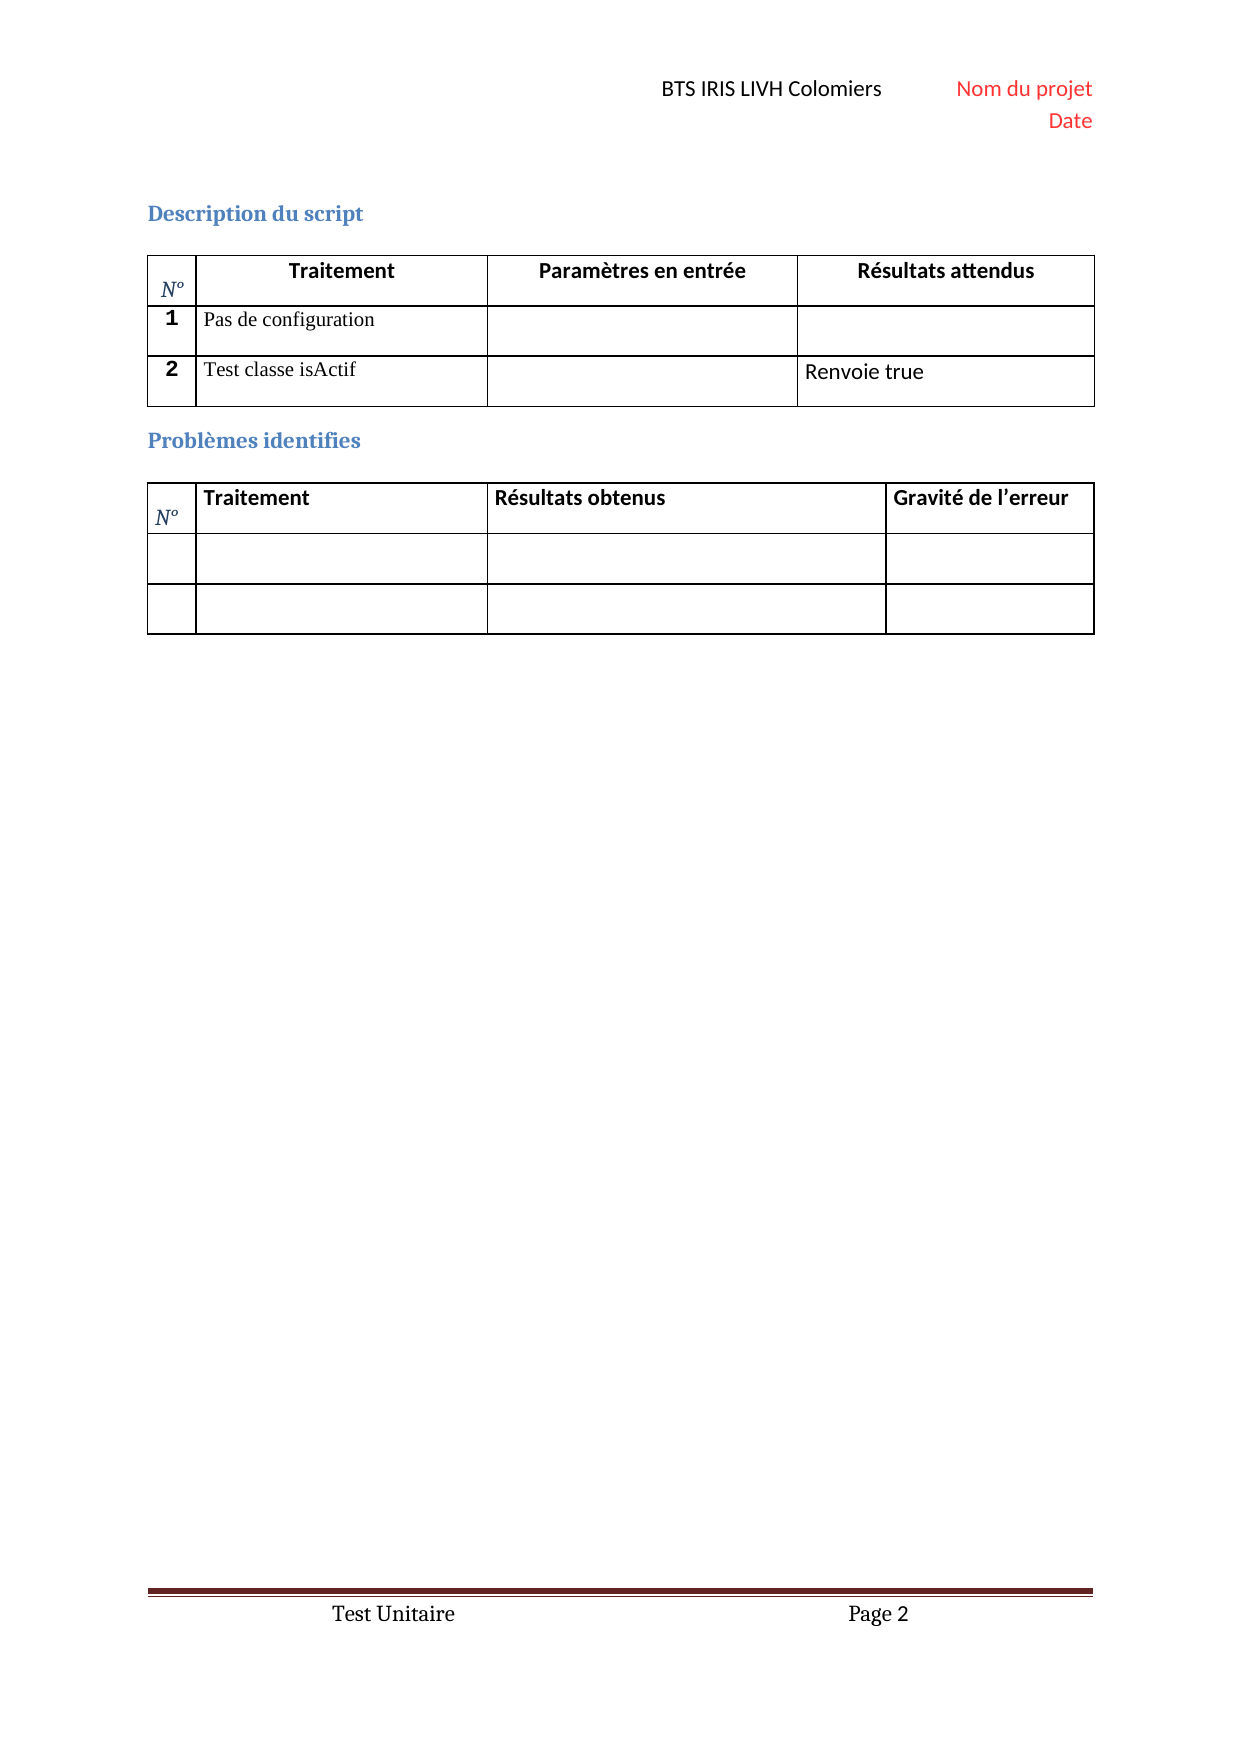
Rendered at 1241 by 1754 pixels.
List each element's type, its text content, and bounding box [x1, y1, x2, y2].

table_header Résultats attendus [798, 256, 1094, 305]
table_cell [798, 307, 1094, 355]
table_cell Pas de configuration [197, 307, 487, 355]
table_cell [148, 585, 195, 633]
table_header Gravité de l’erreur [887, 484, 1093, 532]
table_header Résultats obtenus [488, 484, 885, 532]
subtitle Problèmes identifies [148, 428, 1093, 454]
table_header Paramètres en entrée [488, 256, 797, 305]
table_cell [488, 357, 797, 406]
table_cell [197, 534, 487, 583]
table_cell [488, 307, 797, 355]
table_cell [488, 534, 885, 583]
table_cell [887, 534, 1093, 583]
table_header N° [148, 256, 195, 305]
subtitle Description du script [148, 201, 1093, 227]
table_cell [488, 585, 885, 633]
table_cell [197, 585, 487, 633]
table_header Traitement [197, 256, 487, 305]
table_cell [887, 585, 1093, 633]
table_header Traitement [197, 484, 487, 532]
table_cell 1 [148, 307, 195, 355]
table_cell [148, 534, 195, 583]
table_header N° [148, 484, 195, 532]
table_cell Test classe isActif [197, 357, 487, 406]
table_cell 2 [148, 357, 195, 406]
table_cell Renvoie true [798, 357, 1094, 406]
